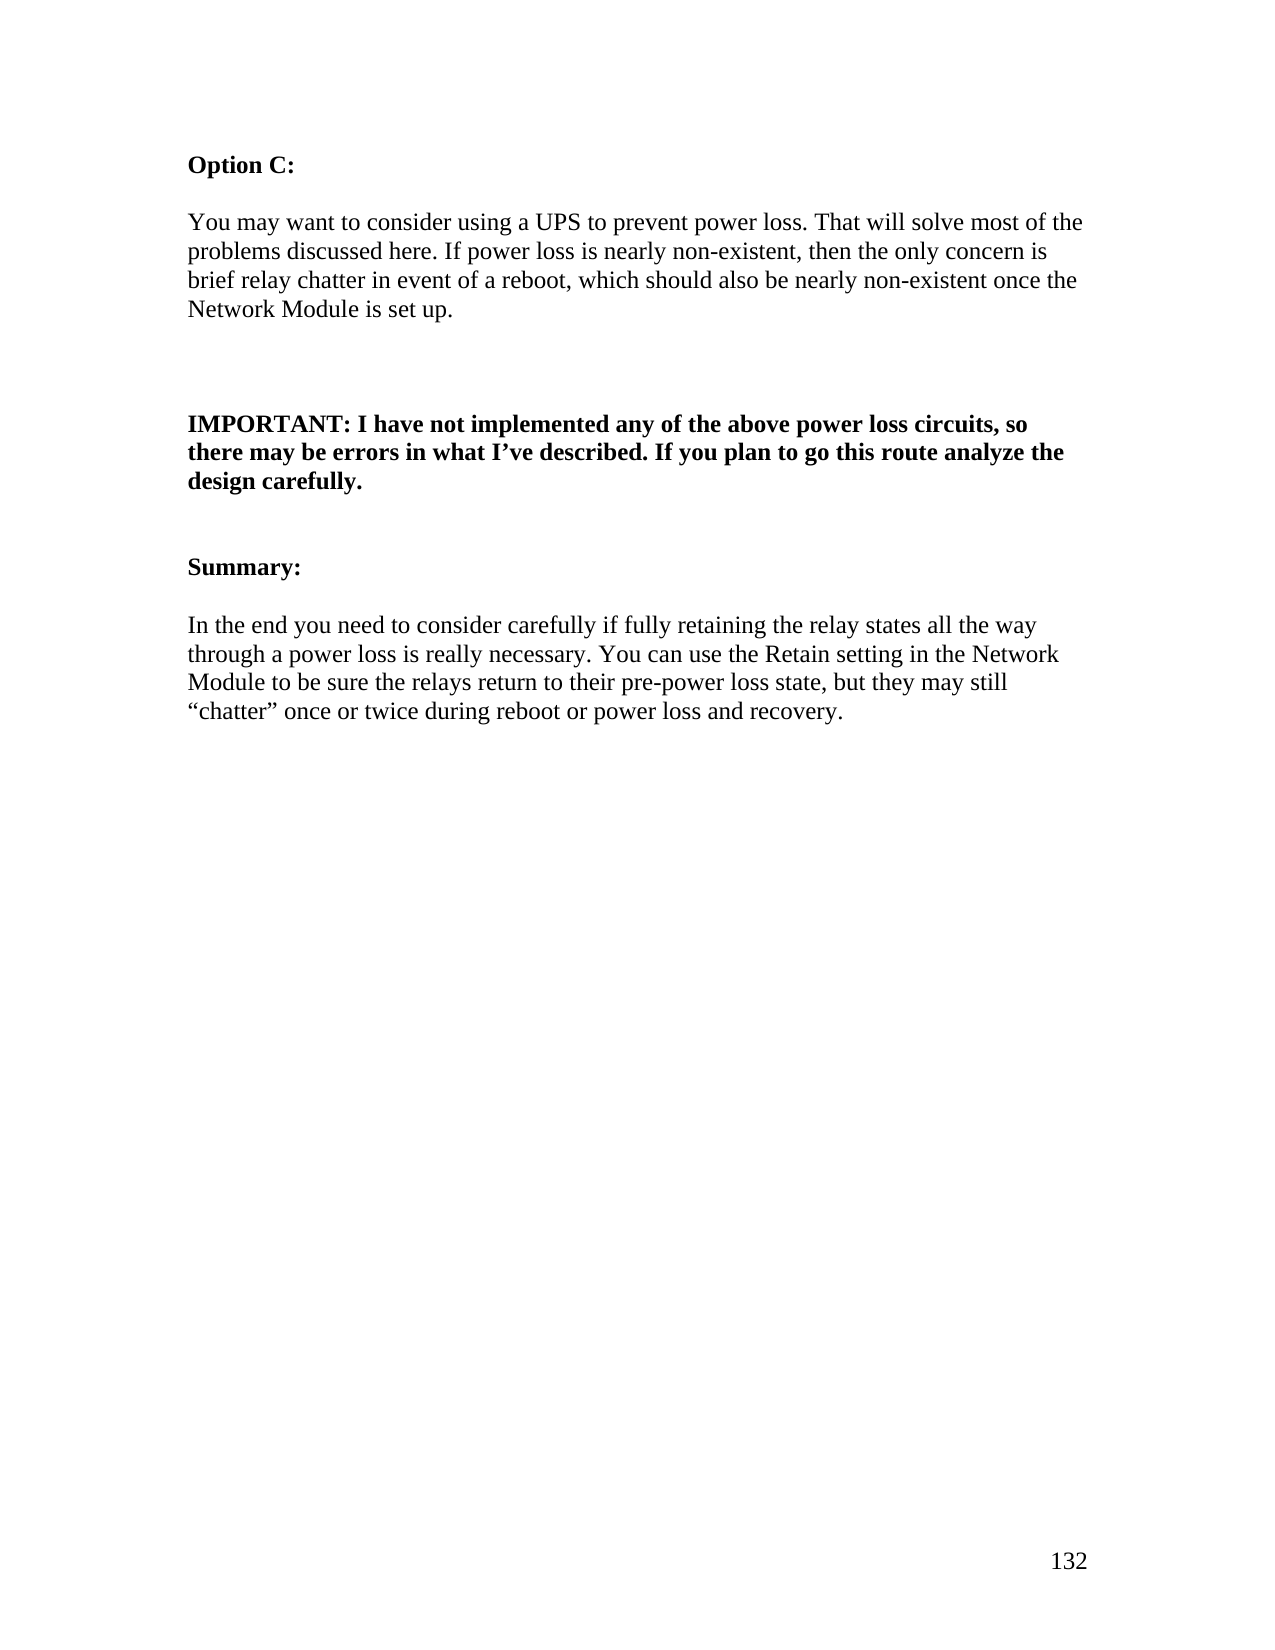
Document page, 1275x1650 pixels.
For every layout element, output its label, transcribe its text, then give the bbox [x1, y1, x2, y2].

text You may want to consider using a UPS to prevent power loss. That will solve most of the problems discussed here. If power loss is nearly non-existent, then the only concern is brief relay chatter in event of a reboot, which should also be nearly non-existent once the Network Module is set up. [187, 207, 1087, 322]
text Option C: [187, 150, 1087, 179]
text IMPORTANT: I have not implemented any of the above power loss circuits, so there may be errors in what I’ve described. If you plan to go this route analyze the design carefully. [187, 409, 1087, 495]
text In the end you need to consider carefully if fully retaining the relay states all the way through a power loss is really necessary. You can use the Retain setting in the Network Module to be sure the relays return to their pre-power loss state, but they may still “chatter” once or twice during reboot or power loss and recovery. [187, 610, 1087, 725]
text Summary: [187, 552, 1087, 581]
